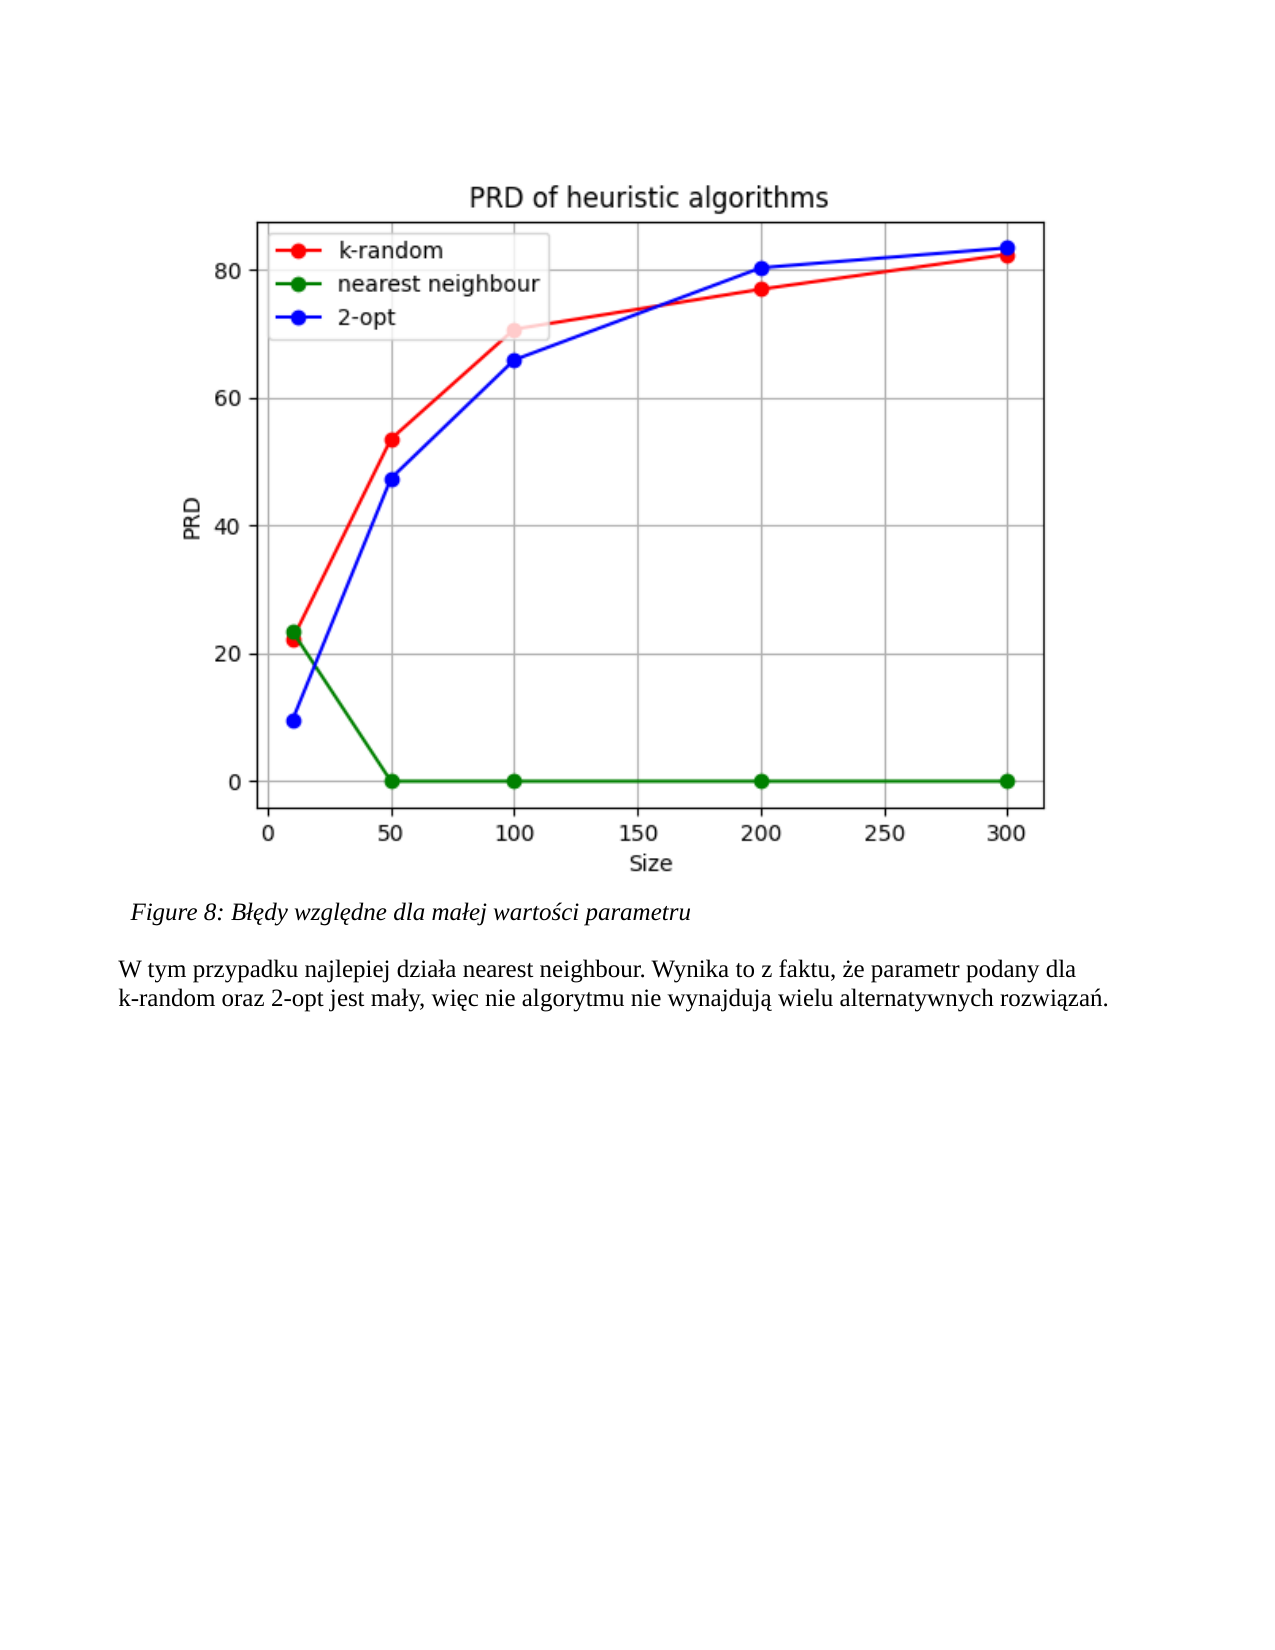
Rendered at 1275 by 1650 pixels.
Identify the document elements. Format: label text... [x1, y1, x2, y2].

text Figure 8: Błędy względne dla małej wartości parametru [130, 892, 1144, 925]
text W tym przypadku najlepiej działa nearest neighbour. Wynika to z faktu, że parametr podany dla k-random oraz 2-opt jest mały, więc nie algorytmu nie wynajdują wielu alternatywnych rozwiązań. [118, 954, 1157, 1012]
picture [130, 130, 1145, 892]
